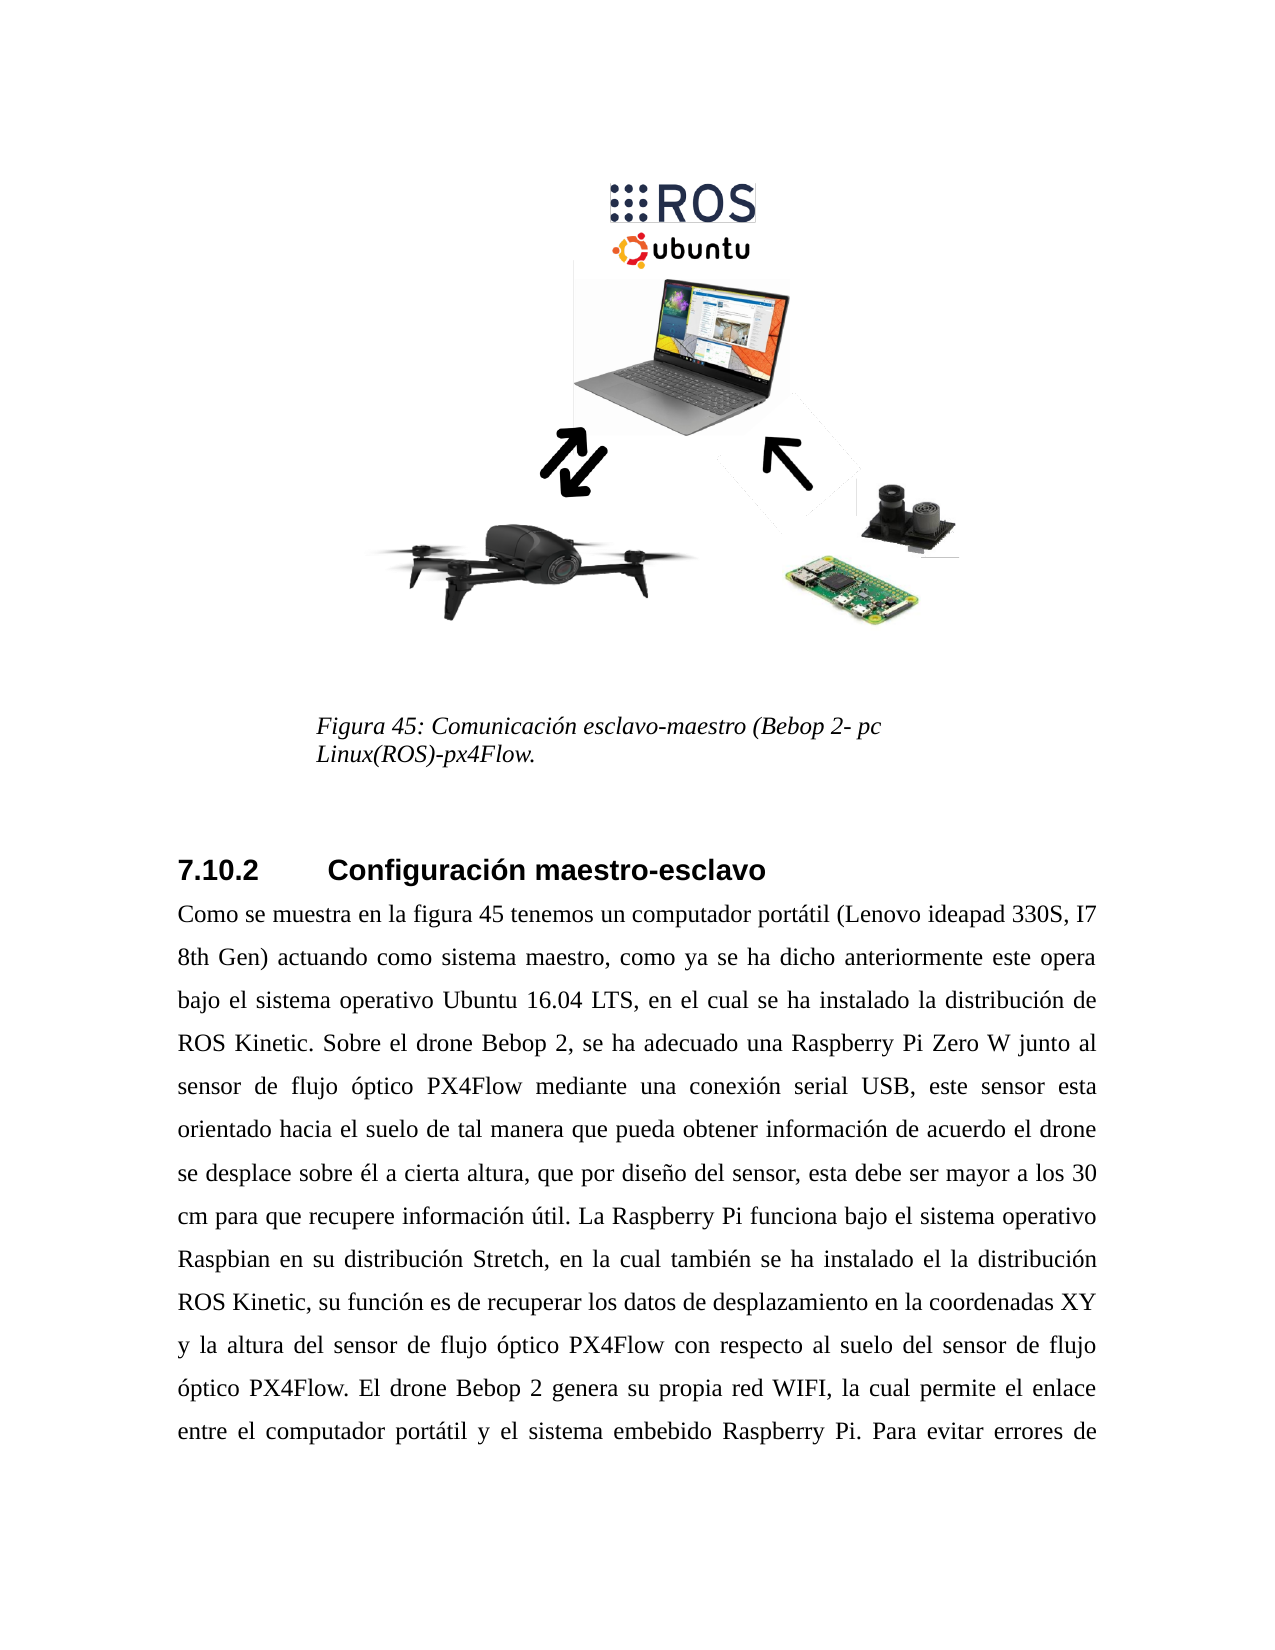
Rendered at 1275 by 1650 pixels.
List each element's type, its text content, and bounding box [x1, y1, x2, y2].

picture [316, 176, 960, 711]
text Figura 45: Comunicación esclavo-maestro (Bebop 2- pc Linux(ROS)-px4Flow. [316, 711, 959, 768]
subtitle Configuración maestro-esclavo [177, 853, 1098, 886]
text Como se muestra en la figura 45 tenemos un computador portátil (Lenovo ideapad 330S, I7 8th Gen) actuando como sistema maestro, como ya se ha dicho anteriormente este opera bajo el sistema operativo Ubuntu 16.04 LTS, en el cual se ha instalado la distribución de ROS Kinetic. Sobre el drone Bebop 2, se ha adecuado una Raspberry Pi Zero W junto al sensor de flujo óptico PX4Flow mediante una conexión serial USB, este sensor esta orientado hacia el suelo de tal manera que pueda obtener información de acuerdo el drone se desplace sobre él a cierta altura, que por diseño del sensor, esta debe ser mayor a los 30 cm para que recupere información útil. La Raspberry Pi funciona bajo el sistema operativo Raspbian en su distribución Stretch, en la cual también se ha instalado el la distribución ROS Kinetic, su función es de recuperar los datos de desplazamiento en la coordenadas XY y la altura del sensor de flujo óptico PX4Flow con respecto al suelo del sensor de flujo óptico PX4Flow. El drone Bebop 2 genera su propia red WIFI, la cual permite el enlace entre el computador portátil y el sistema embebido Raspberry Pi. Para evitar errores de [177, 899, 1098, 1445]
